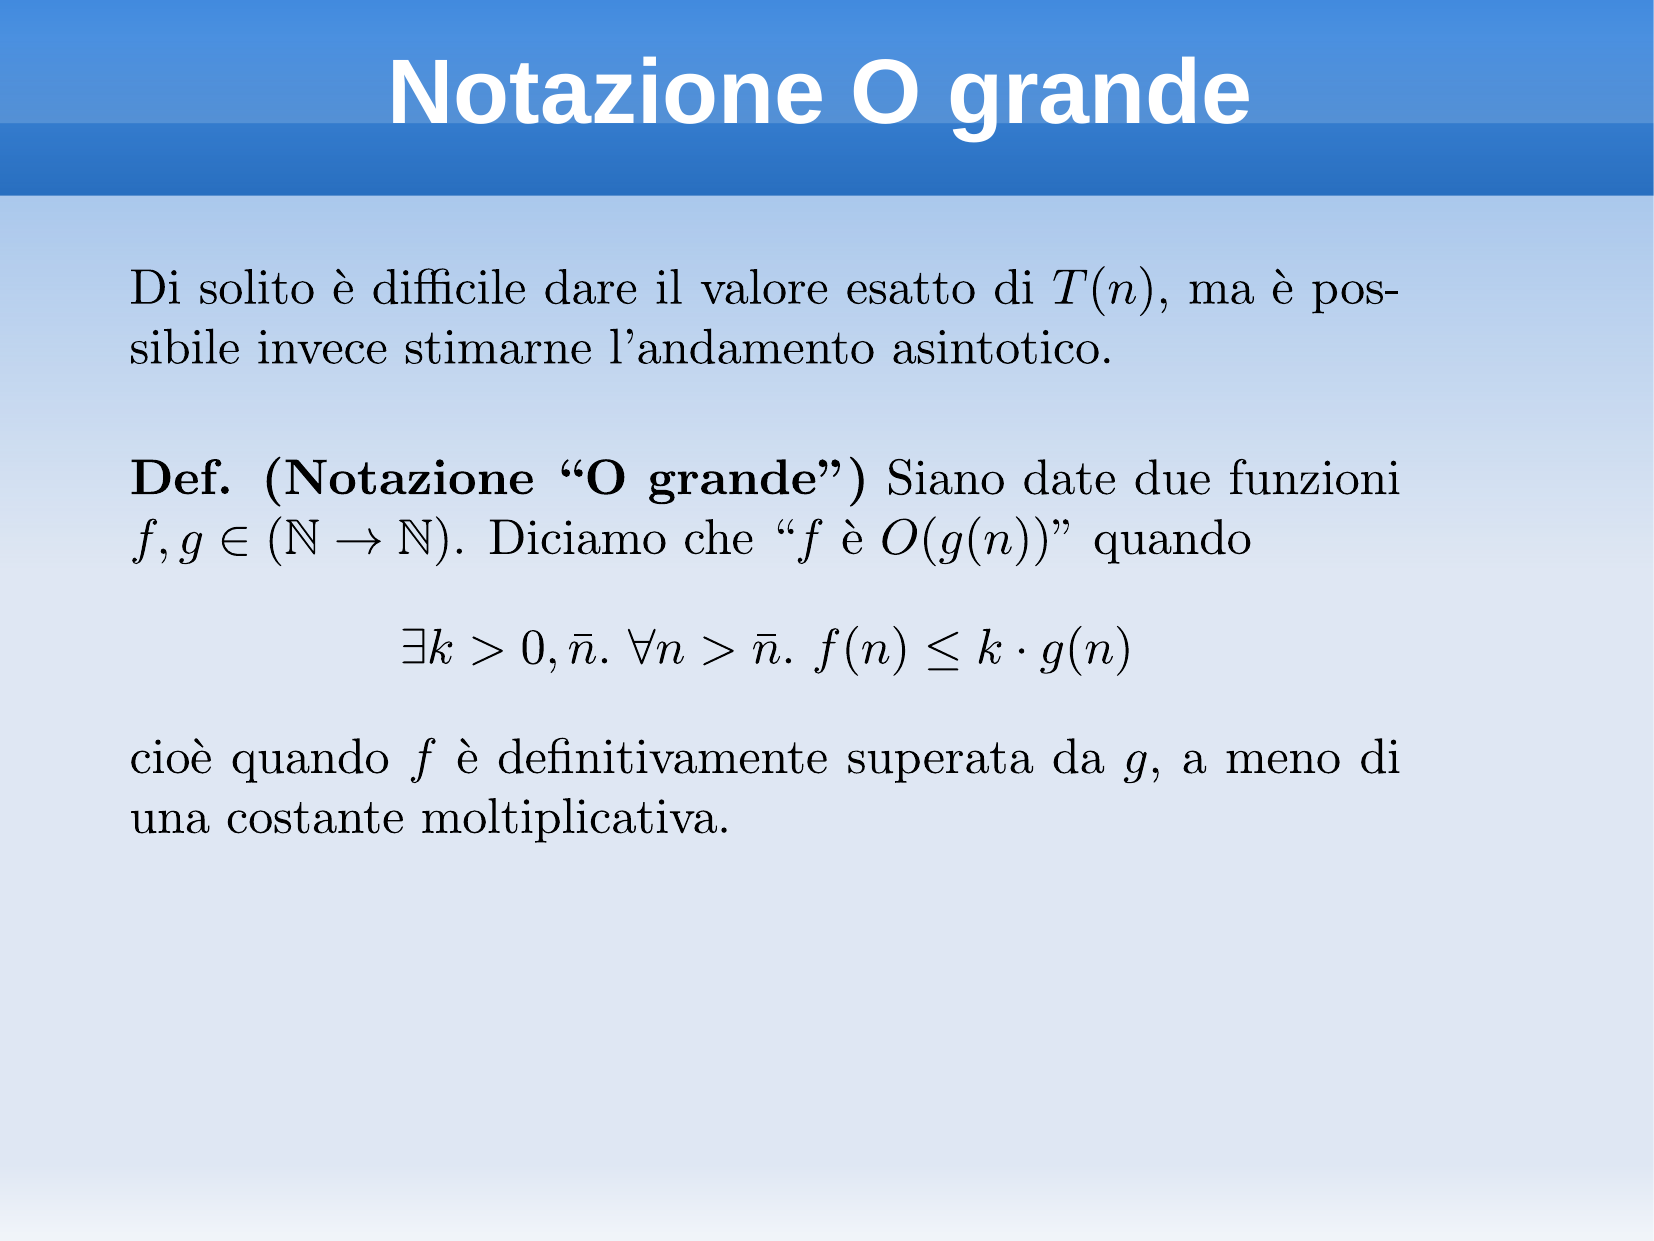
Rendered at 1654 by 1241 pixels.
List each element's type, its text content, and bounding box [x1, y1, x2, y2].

picture [0, 0, 1654, 1241]
text_box [129, 266, 1402, 843]
title Notazione O grande [76, 0, 1565, 188]
